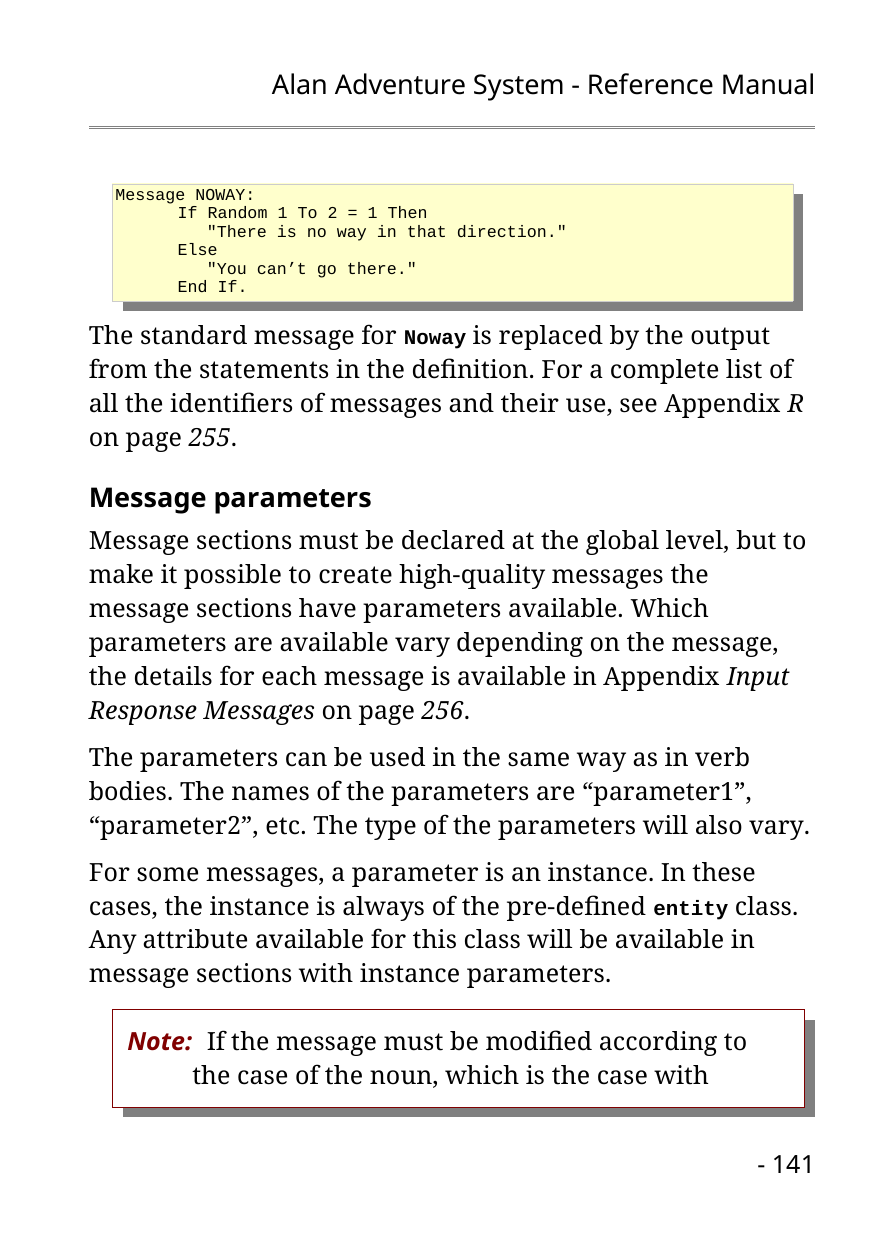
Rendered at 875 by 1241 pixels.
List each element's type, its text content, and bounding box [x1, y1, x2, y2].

list If the message must be modified according to the case of the noun, which is the case with [113, 1010, 804, 1107]
subtitle Message parameters [88, 479, 815, 516]
text The parameters can be used in the same way as in verb bodies. The names of the parameters are “parameter1”, “parameter2”, etc. The type of the parameters will also vary. [88, 740, 815, 842]
text Message NOWAY: If Random 1 To 2 = 1 Then "There is no way in that direction." Else "You can’t go there." End If. [113, 185, 793, 301]
text Message sections must be declared at the global level, but to make it possible to create high-quality messages the message sections have parameters available. Which parameters are available vary depending on the message, the details for each message is available in Appendix Input Response Messages on page 208. [88, 523, 815, 727]
text The standard message for Noway is replaced by the output from the state­ments in the definition. For a complete list of all the identifiers of messages and their use, see Appendix R on page 207. [88, 318, 815, 454]
text For some messages, a parameter is an instance. In these cases, the instance is always of the pre-defined entity class. Any attribute available for this class will be available in message sections with instance parameters. [88, 854, 815, 990]
